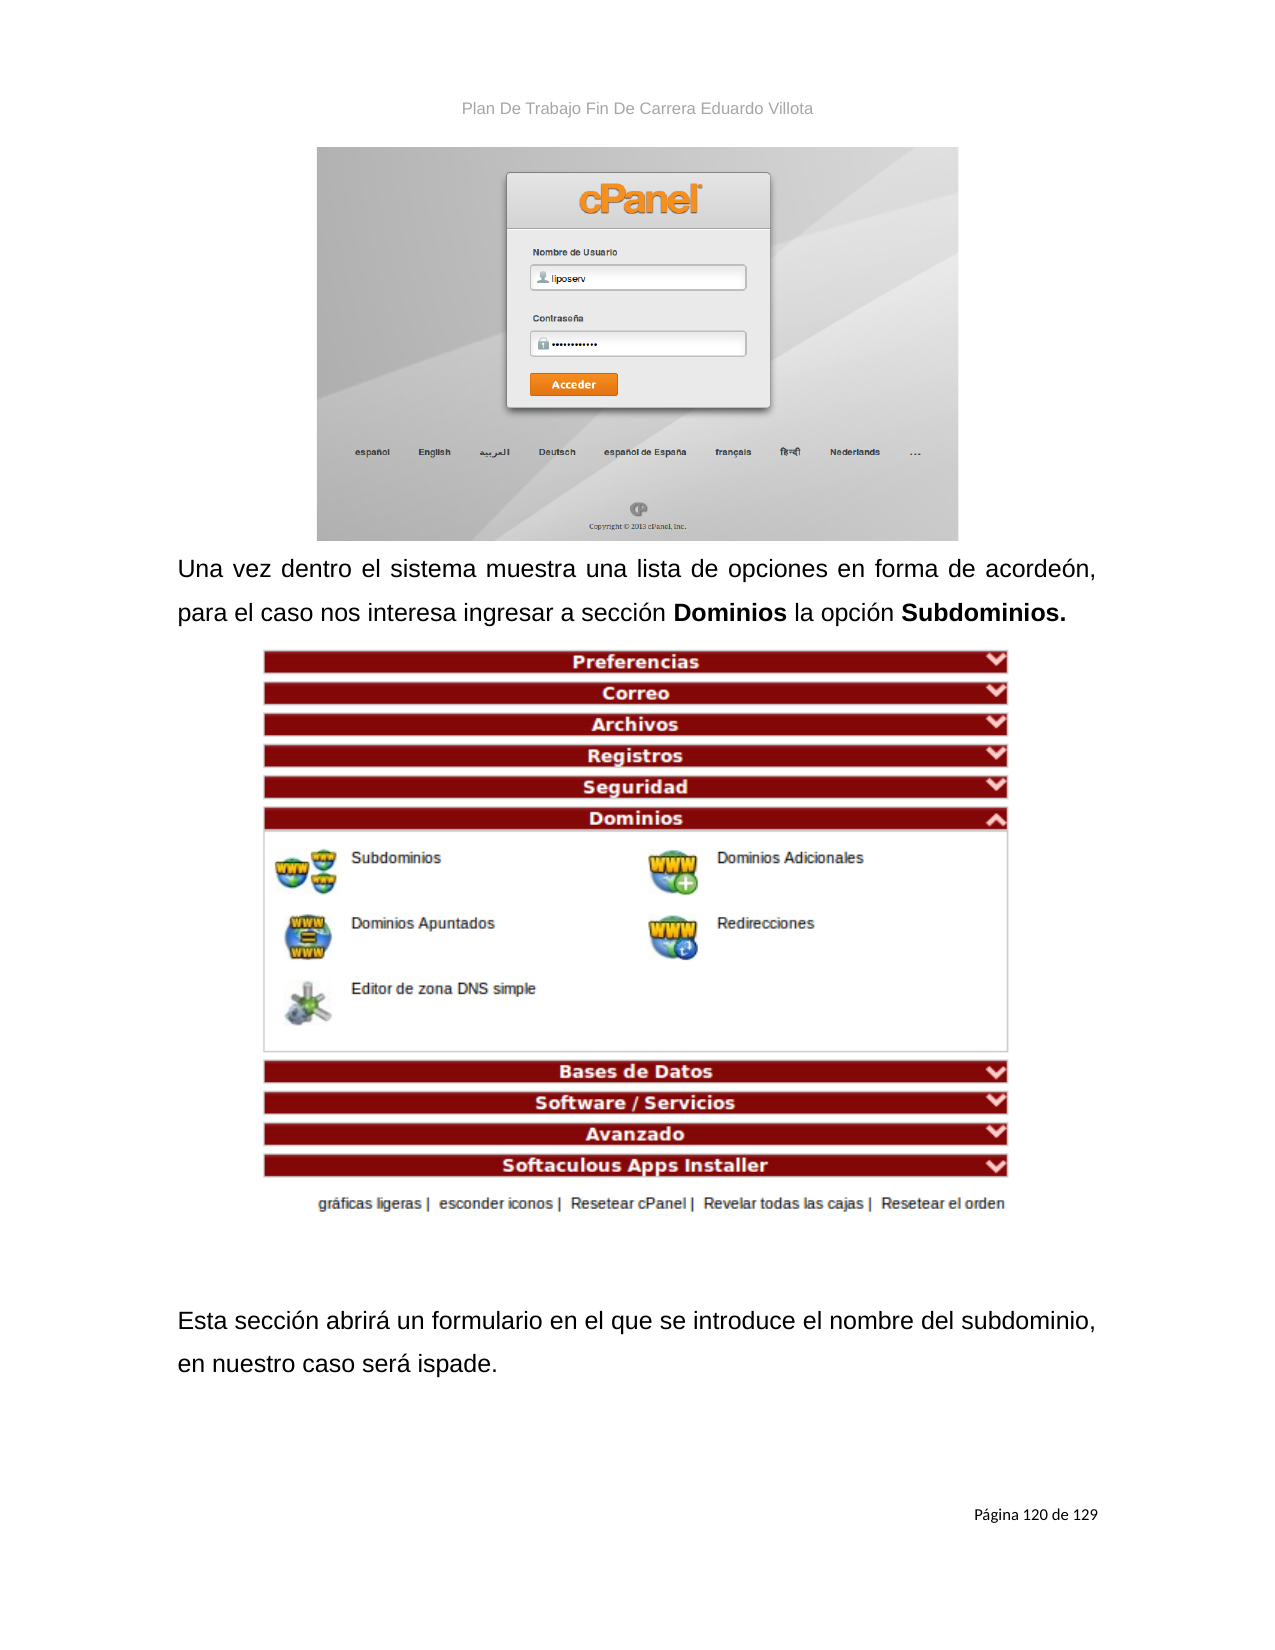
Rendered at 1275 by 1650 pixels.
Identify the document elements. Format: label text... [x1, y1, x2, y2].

picture [253, 633, 1022, 1236]
picture [316, 147, 959, 541]
text Una vez dentro el sistema muestra una lista de opciones en forma de acordeón, para el caso nos interesa ingresar a sección Dominios la opción Subdominios. [177, 541, 1098, 626]
text Esta sección abrirá un formulario en el que se introduce el nombre del subdominio, en nuestro caso será ispade. [177, 1306, 1098, 1378]
